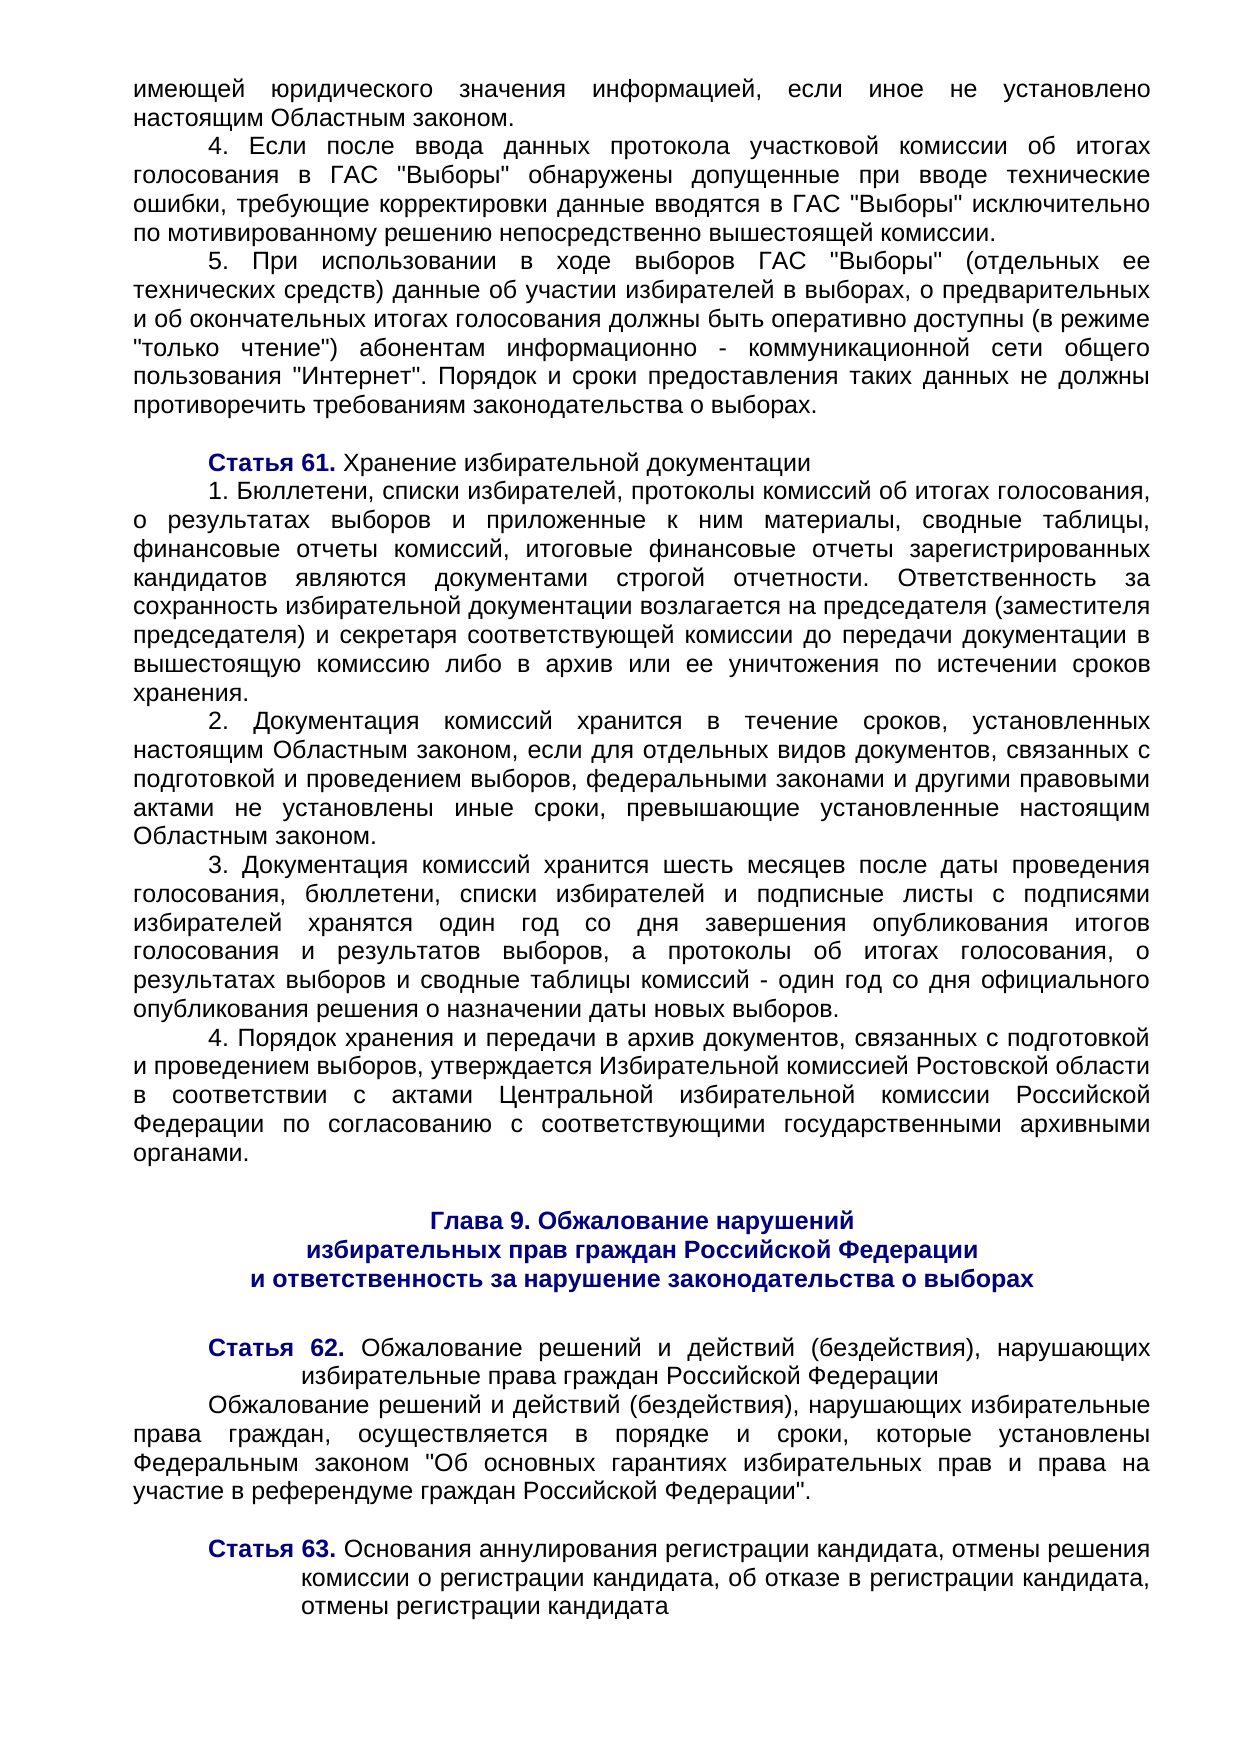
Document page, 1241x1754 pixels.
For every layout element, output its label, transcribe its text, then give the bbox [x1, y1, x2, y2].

text Статья 63. Основания аннулирования регистрации кандидата, отмены решения комиссии о регистрации кандидата, об отказе в регистрации кандидата, отмены регистрации кандидата [208, 1534, 1152, 1620]
text 3. Документация комиссий хранится шесть месяцев после даты проведения голосования, бюллетени, списки избирателей и подписные листы с подписями избирателей хранятся один год со дня завершения опубликования итогов голосования и результатов выборов, а протоколы об итогах голосования, о результатах выборов и сводные таблицы комиссий - один год со дня официального опубликования решения о назначении даты новых выборов. [133, 850, 1152, 1023]
text 2. Документация комиссий хранится в течение сроков, установленных настоящим Областным законом, если для отдельных видов документов, связанных с подготовкой и проведением выборов, федеральными законами и другими правовыми актами не установлены иные сроки, превышающие установленные настоящим Областным законом. [133, 706, 1152, 850]
text Статья 61. Хранение избирательной документации [208, 448, 1152, 476]
text Обжалование решений и действий (бездействия), нарушающих избирательные права граждан, осуществляется в порядке и сроки, которые установлены Федеральным законом "Об основных гарантиях избирательных прав и права на участие в референдуме граждан Российской Федерации". [133, 1390, 1152, 1505]
text Статья 62. Обжалование решений и действий (бездействия), нарушающих избирательные права граждан Российской Федерации [208, 1333, 1152, 1390]
text имеющей юридического значения информацией, если иное не установлено настоящим Областным законом. [133, 74, 1152, 131]
text 5. При использовании в ходе выборов ГАС "Выборы" (отдельных ее технических средств) данные об участии избирателей в выборах, о предварительных и об окончательных итогах голосования должны быть оперативно доступны (в режиме "только чтение") абонентам информационно - коммуникационной сети общего пользования "Интернет". Порядок и сроки предоставления таких данных не должны противоречить требованиям законодательства о выборах. [133, 246, 1152, 419]
text 4. Если после ввода данных протокола участковой комиссии об итогах голосования в ГАС "Выборы" обнаружены допущенные при вводе технические ошибки, требующие корректировки данные вводятся в ГАС "Выборы" исключительно по мотивированному решению непосредственно вышестоящей комиссии. [133, 131, 1152, 246]
text 4. Порядок хранения и передачи в архив документов, связанных с подготовкой и проведением выборов, утверждается Избирательной комиссией Ростовской области в соответствии с актами Центральной избирательной комиссии Российской Федерации по согласованию с соответствующими государственными архивными органами. [133, 1023, 1152, 1166]
subtitle Глава 9. Обжалование нарушений избирательных прав граждан Российской Федерации и ответственность за нарушение законодательства о выборах [133, 1206, 1152, 1293]
text 1. Бюллетени, списки избирателей, протоколы комиссий об итогах голосования, о результатах выборов и приложенные к ним материалы, сводные таблицы, финансовые отчеты комиссий, итоговые финансовые отчеты зарегистрированных кандидатов являются документами строгой отчетности. Ответственность за сохранность избирательной документации возлагается на председателя (заместителя председателя) и секретаря соответствующей комиссии до передачи документации в вышестоящую комиссию либо в архив или ее уничтожения по истечении сроков хранения. [133, 476, 1152, 706]
